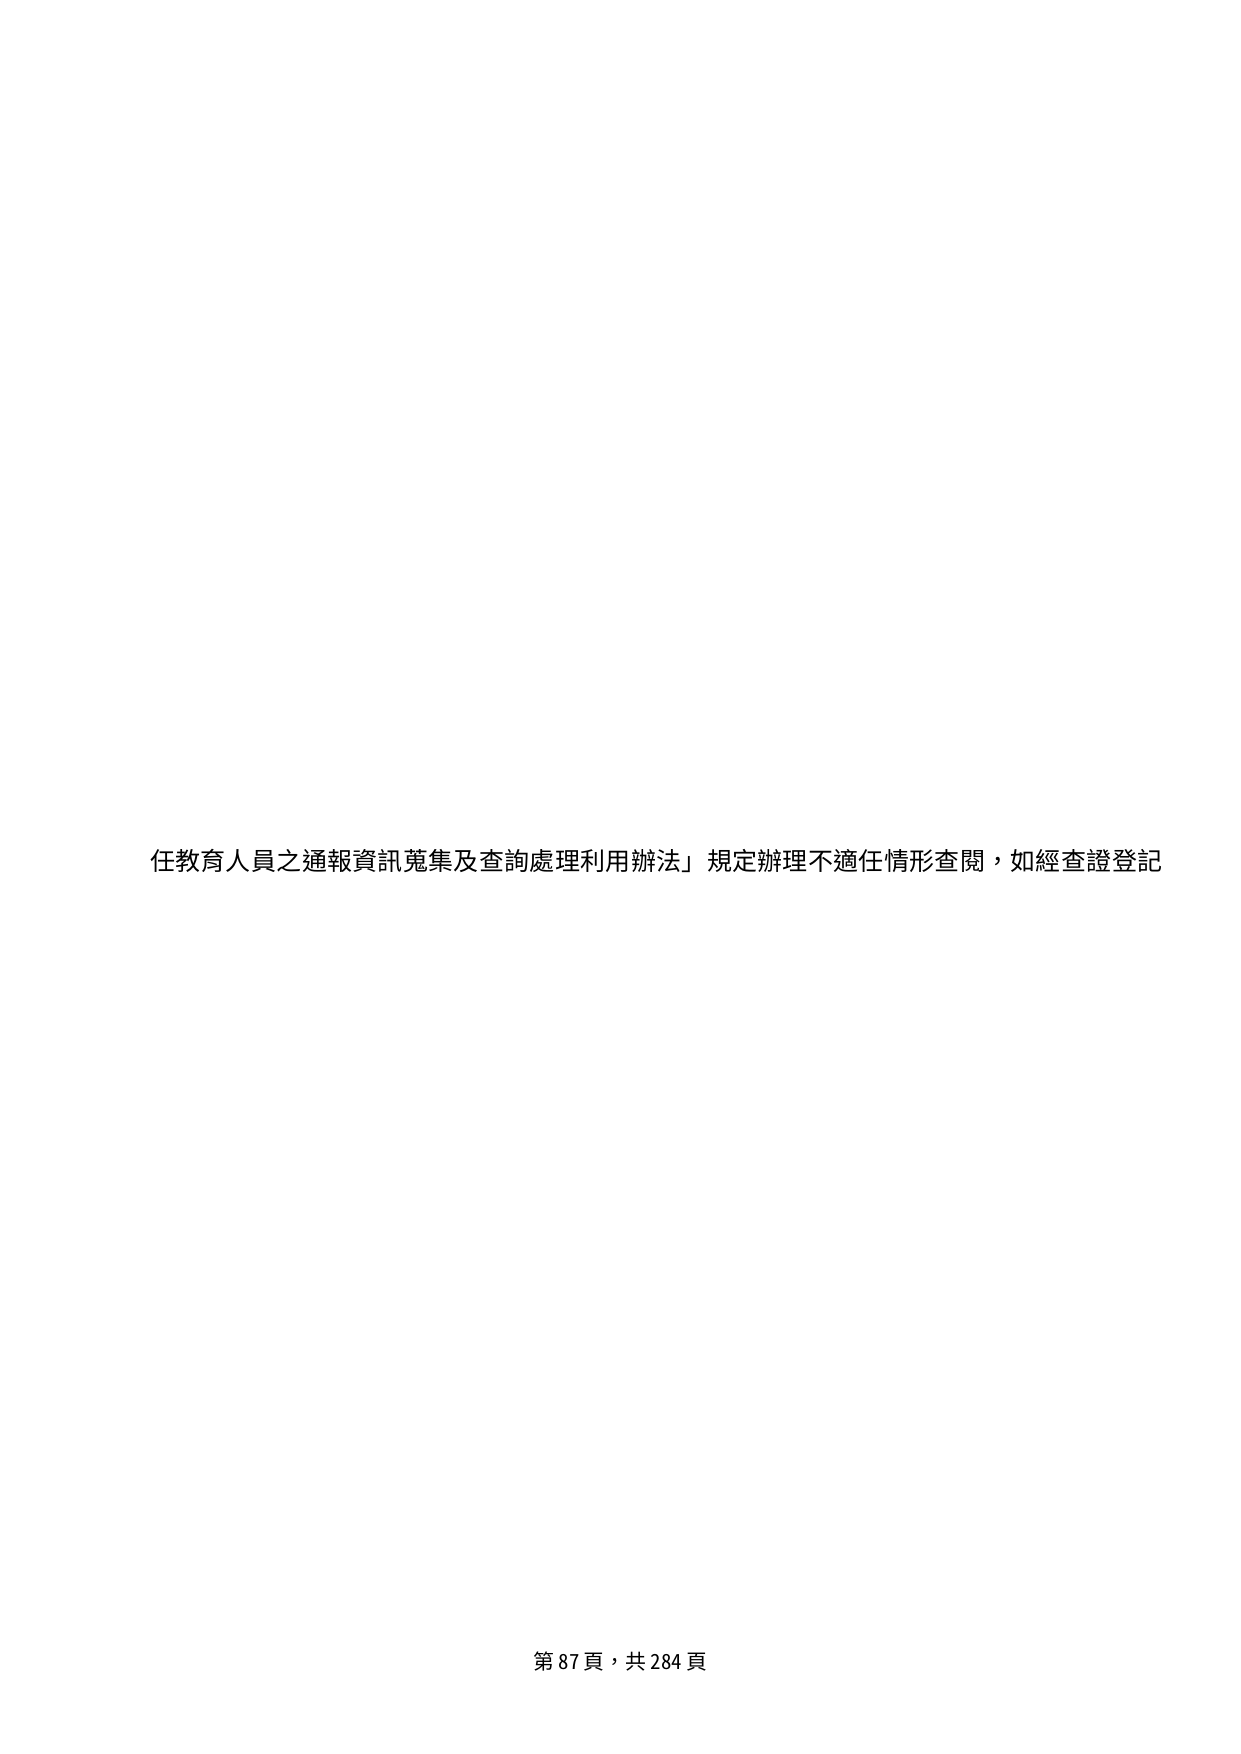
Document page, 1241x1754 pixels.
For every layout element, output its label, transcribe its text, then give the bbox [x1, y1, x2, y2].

list 任教育人員之通報資訊蒐集及查詢處理利用辦法」規定辦理不適任情形查閱，如經查證登記 [100, 818, 1165, 880]
